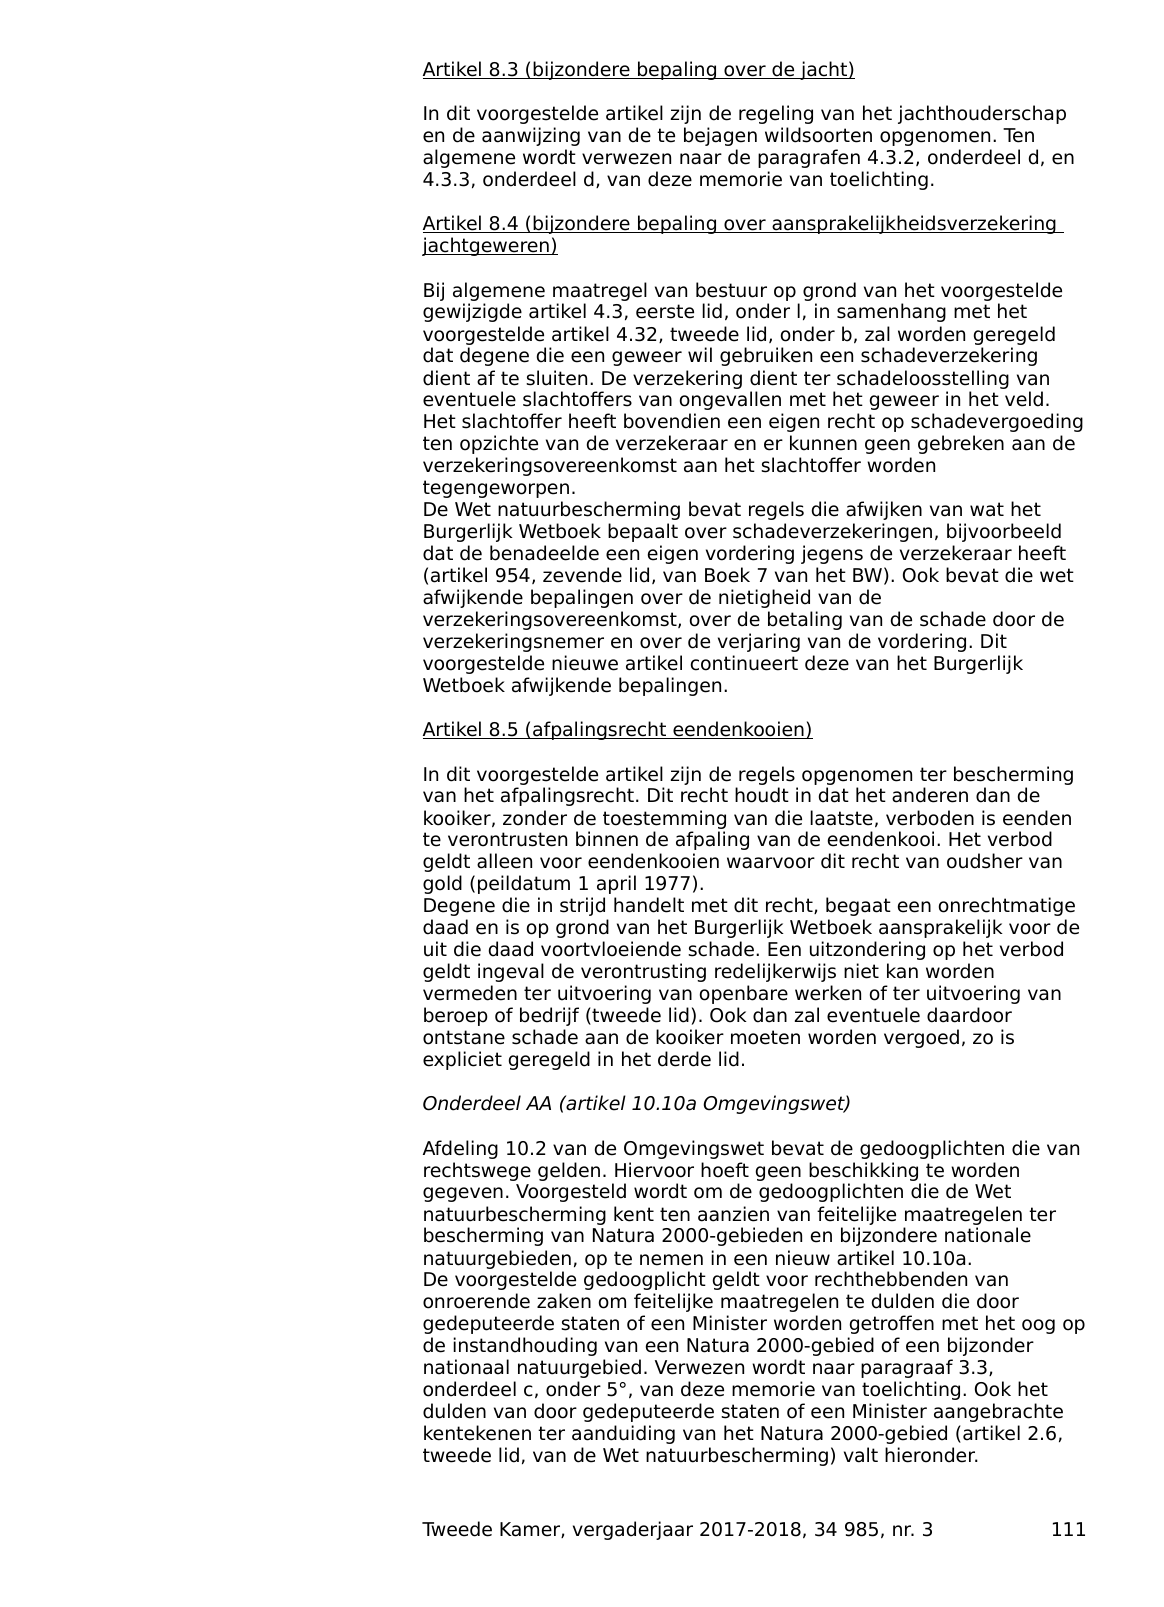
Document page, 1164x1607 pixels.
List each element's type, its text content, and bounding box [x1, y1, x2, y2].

text Bij algemene maatregel van bestuur op grond van het voorgestelde gewijzigde artikel 4.3, eerste lid, onder l, in samenhang met het voorgestelde artikel 4.32, tweede lid, onder b, zal worden geregeld dat degene die een geweer wil gebruiken een schadeverzekering dient af te sluiten. De verzekering dient ter schadeloosstelling van eventuele slachtoffers van ongevallen met het geweer in het veld. Het slachtoffer heeft bovendien een eigen recht op schadevergoeding ten opzichte van de verzekeraar en er kunnen geen gebreken aan de verzekeringsovereenkomst aan het slachtoffer worden tegengeworpen. [422, 279, 1087, 499]
text In dit voorgestelde artikel zijn de regeling van het jachthouderschap en de aanwijzing van de te bejagen wildsoorten opgenomen. Ten algemene wordt verwezen naar de paragrafen 4.3.2, onderdeel d, en 4.3.3, onderdeel d, van deze memorie van toelichting. [422, 103, 1087, 191]
text Afdeling 10.2 van de Omgevingswet bevat de gedoogplichten die van rechtswege gelden. Hiervoor hoeft geen beschikking te worden gegeven. Voorgesteld wordt om de gedoogplichten die de Wet natuurbescherming kent ten aanzien van feitelijke maatregelen ter bescherming van Natura 2000-gebieden en bijzondere nationale natuurgebieden, op te nemen in een nieuw artikel 10.10a. [422, 1137, 1087, 1269]
subtitle Artikel 8.5 (afpalingsrecht eendenkooien) [422, 719, 1087, 741]
text In dit voorgestelde artikel zijn de regels opgenomen ter bescherming van het afpalingsrecht. Dit recht houdt in dat het anderen dan de kooiker, zonder de toestemming van die laatste, verboden is eenden te verontrusten binnen de afpaling van de eendenkooi. Het verbod geldt alleen voor eendenkooien waarvoor dit recht van oudsher van gold (peildatum 1 april 1977). [422, 763, 1087, 895]
subtitle Artikel 8.4 (bijzondere bepaling over aansprakelijkheidsverzekering jachtgeweren) [422, 213, 1087, 257]
text De Wet natuurbescherming bevat regels die afwijken van wat het Burgerlijk Wetboek bepaalt over schadeverzekeringen, bijvoorbeeld dat de benadeelde een eigen vordering jegens de verzekeraar heeft (artikel 954, zevende lid, van Boek 7 van het BW). Ook bevat die wet afwijkende bepalingen over de nietigheid van de verzekeringsovereenkomst, over de betaling van de schade door de verzekeringsnemer en over de verjaring van de vordering. Dit voorgestelde nieuwe artikel continueert deze van het Burgerlijk Wetboek afwijkende bepalingen. [422, 499, 1087, 697]
subtitle Onderdeel AA (artikel 10.10a Omgevingswet) [422, 1093, 1087, 1115]
text De voorgestelde gedoogplicht geldt voor rechthebbenden van onroerende zaken om feitelijke maatregelen te dulden die door gedeputeerde staten of een Minister worden getroffen met het oog op de instandhouding van een Natura 2000-gebied of een bijzonder nationaal natuurgebied. Verwezen wordt naar paragraaf 3.3, onderdeel c, onder 5°, van deze memorie van toelichting. Ook het dulden van door gedeputeerde staten of een Minister aangebrachte kentekenen ter aanduiding van het Natura 2000-gebied (artikel 2.6, tweede lid, van de Wet natuurbescherming) valt hieronder. [422, 1269, 1087, 1467]
subtitle Artikel 8.3 (bijzondere bepaling over de jacht) [422, 59, 1087, 81]
text Degene die in strijd handelt met dit recht, begaat een onrechtmatige daad en is op grond van het Burgerlijk Wetboek aansprakelijk voor de uit die daad voortvloeiende schade. Een uitzondering op het verbod geldt ingeval de verontrusting redelijkerwijs niet kan worden vermeden ter uitvoering van openbare werken of ter uitvoering van beroep of bedrijf (tweede lid). Ook dan zal eventuele daardoor ontstane schade aan de kooiker moeten worden vergoed, zo is expliciet geregeld in het derde lid. [422, 895, 1087, 1071]
